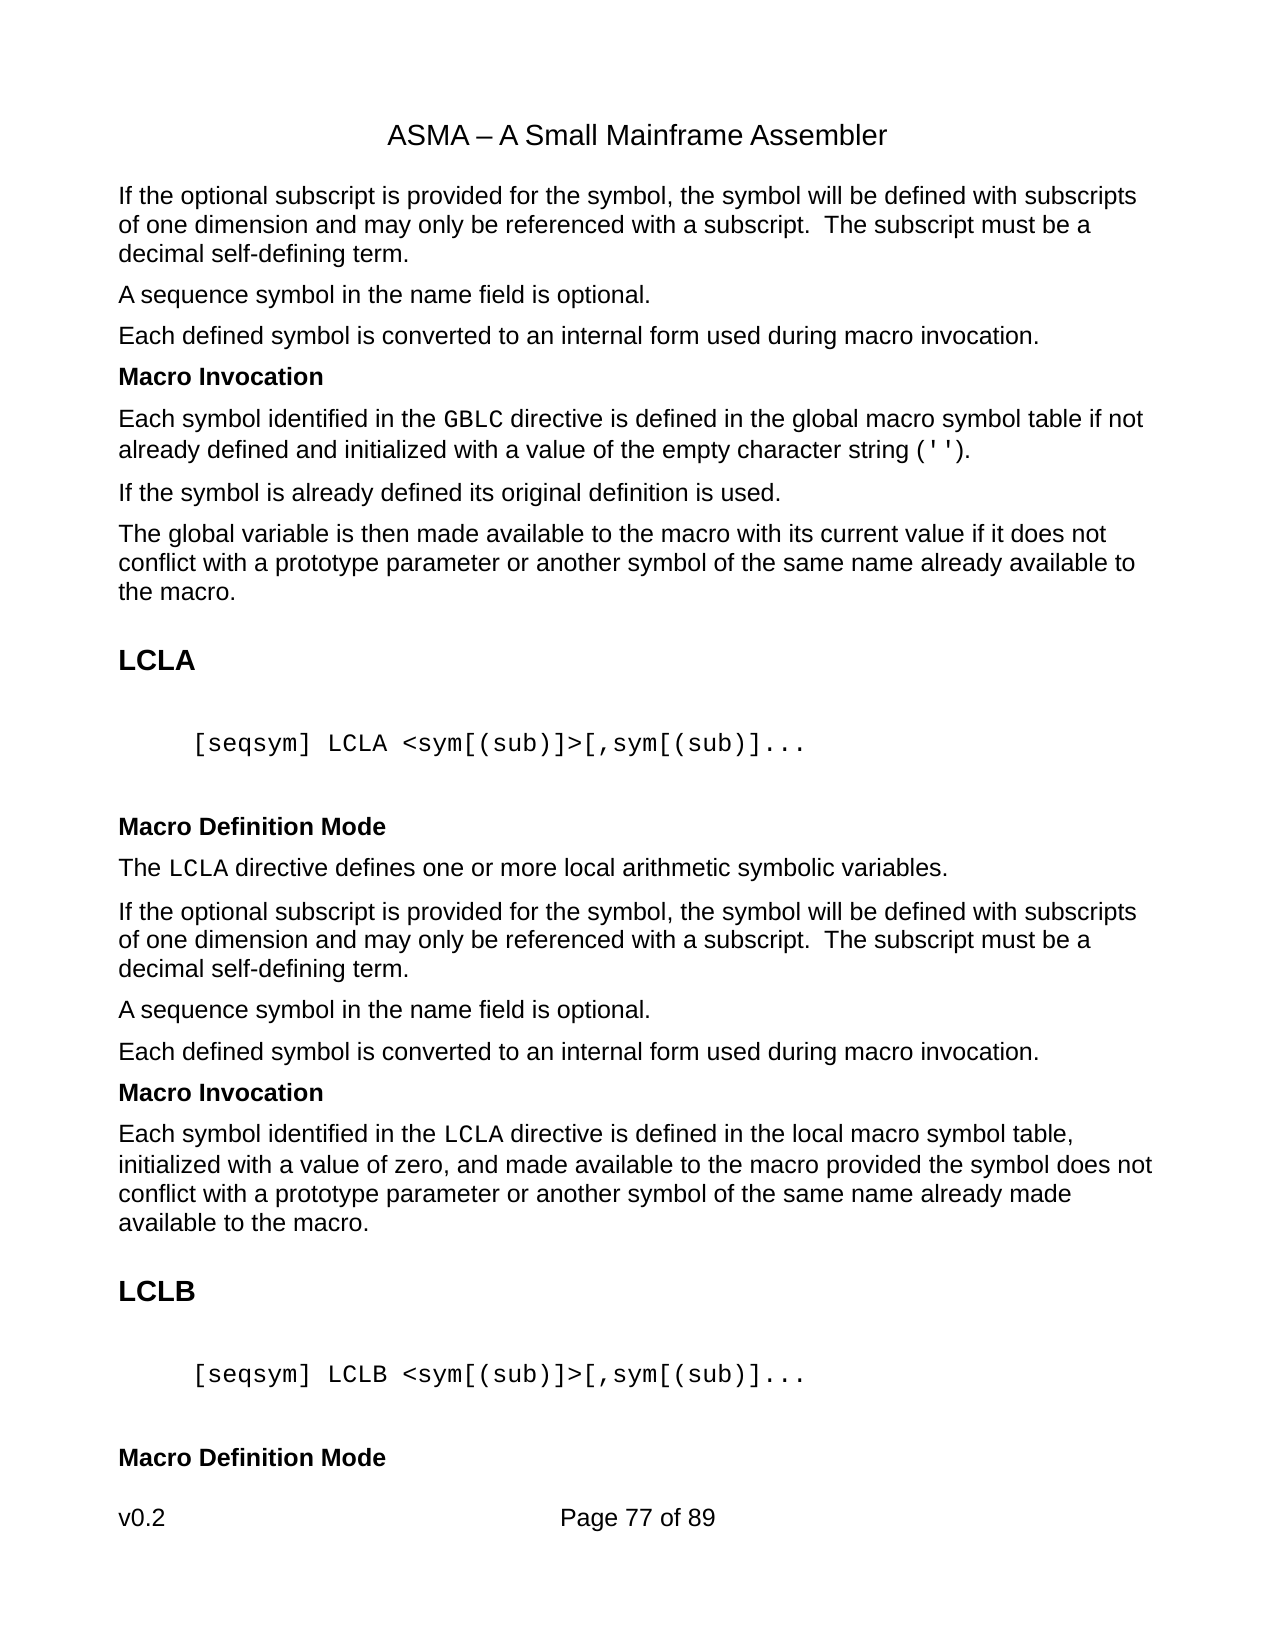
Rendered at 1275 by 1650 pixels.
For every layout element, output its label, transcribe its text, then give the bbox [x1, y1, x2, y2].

text Each defined symbol is converted to an internal form used during macro invocation. [118, 1037, 1157, 1065]
text If the optional subscript is provided for the symbol, the symbol will be defined with subscripts of one dimension and may only be referenced with a subscript. The subscript must be a decimal self-defining term. [118, 897, 1157, 983]
text The global variable is then made available to the macro with its current value if it does not conflict with a prototype parameter or another symbol of the same name already available to the macro. [118, 519, 1157, 606]
text Each symbol identified in the GBLC directive is defined in the global macro symbol table if not already defined and initialized with a value of the empty character string (''). [118, 404, 1157, 466]
text If the symbol is already defined its original definition is used. [118, 478, 1157, 507]
text [seqsym] LCLA <sym[(sub)]>[,sym[(sub)]... [192, 730, 1157, 759]
text Each defined symbol is converted to an internal form used during macro invocation. [118, 321, 1157, 350]
text Macro Invocation [118, 1078, 1157, 1107]
text Each symbol identified in the LCLA directive is defined in the local macro symbol table, initialized with a value of zero, and made available to the macro provided the symbol does not conflict with a prototype parameter or another symbol of the same name already made available to the macro. [118, 1119, 1157, 1236]
text A sequence symbol in the name field is optional. [118, 995, 1157, 1024]
text The LCLA directive defines one or more local arithmetic symbolic variables. [118, 853, 1157, 884]
text Macro Definition Mode [118, 812, 1157, 841]
subtitle LCLA [118, 643, 1157, 677]
subtitle LCLB [118, 1274, 1157, 1307]
text [seqsym] LCLB <sym[(sub)]>[,sym[(sub)]... [192, 1361, 1157, 1389]
text Macro Definition Mode [118, 1443, 1157, 1472]
text Macro Invocation [118, 362, 1157, 391]
text If the optional subscript is provided for the symbol, the symbol will be defined with subscripts of one dimension and may only be referenced with a subscript. The subscript must be a decimal self-defining term. [118, 181, 1157, 267]
text A sequence symbol in the name field is optional. [118, 280, 1157, 309]
